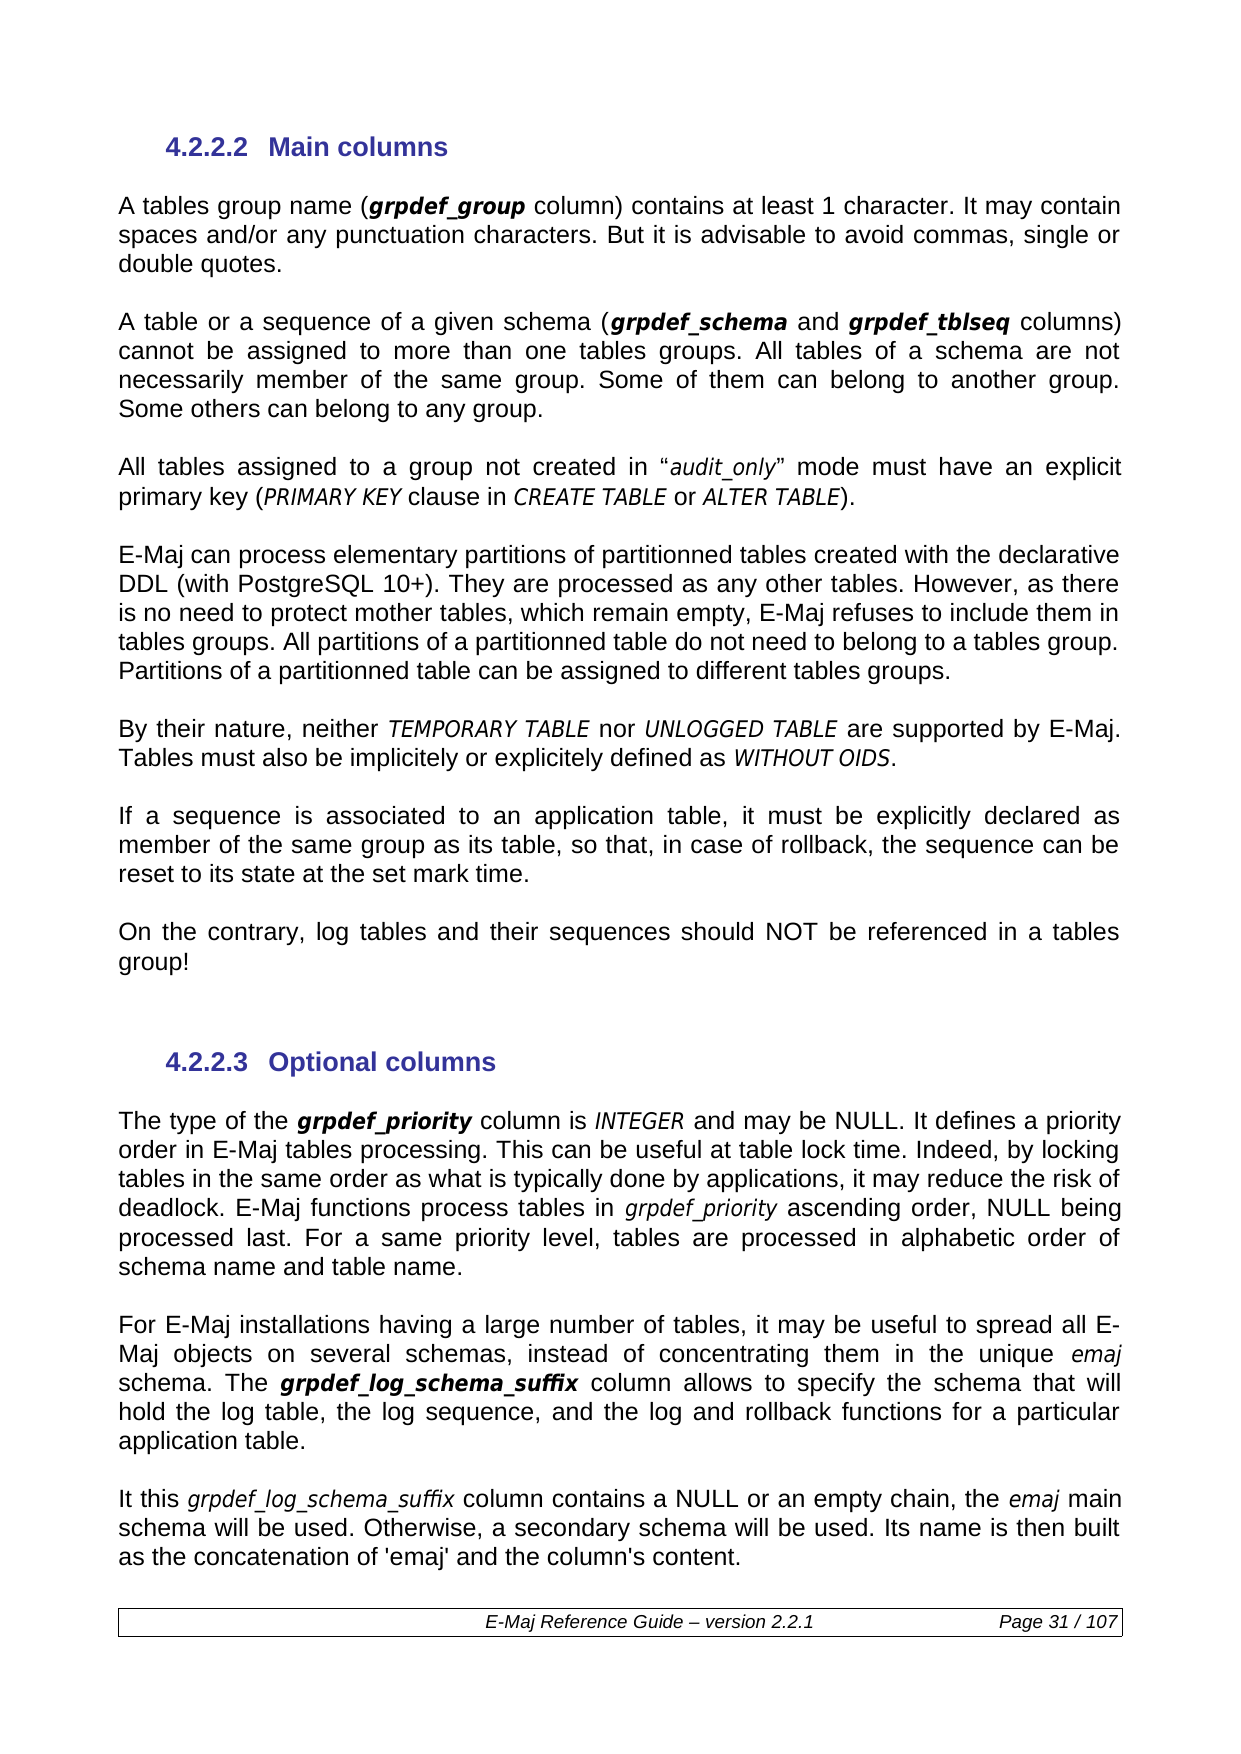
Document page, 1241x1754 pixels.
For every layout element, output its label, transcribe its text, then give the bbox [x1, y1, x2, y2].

text For E-Maj installations having a large number of tables, it may be useful to spread all E-Maj objects on several schemas, instead of concentrating them in the unique emaj schema. The grpdef_log_schema_suffix column allows to specify the schema that will hold the log table, the log sequence, and the log and rollback functions for a particular application table. [118, 1309, 1122, 1455]
text If a sequence is associated to an application table, it must be explicitly declared as member of the same group as its table, so that, in case of rollback, the sequence can be reset to its state at the set mark time. [118, 801, 1122, 888]
text It this grpdef_log_schema_suffix column contains a NULL or an empty chain, the emaj main schema will be used. Otherwise, a secondary schema will be used. Its name is then built as the concatenation of 'emaj' and the column's content. [118, 1484, 1122, 1571]
text On the contrary, log tables and their sequences should NOT be referenced in a tables group! [118, 917, 1122, 975]
subtitle Main columns [165, 131, 1122, 162]
text All tables assigned to a group not created in “audit_only” mode must have an explicit primary key (PRIMARY KEY clause in CREATE TABLE or ALTER TABLE). [118, 452, 1122, 510]
text A table or a sequence of a given schema (grpdef_schema and grpdef_tblseq columns) cannot be assigned to more than one tables groups. All tables of a schema are not necessarily member of the same group. Some of them can belong to another group. Some others can belong to any group. [118, 307, 1122, 423]
subtitle Optional columns [165, 1046, 1122, 1077]
text The type of the grpdef_priority column is INTEGER and may be NULL. It defines a priority order in E-Maj tables processing. This can be useful at table lock time. Indeed, by locking tables in the same order as what is typically done by applications, it may reduce the risk of deadlock. E-Maj functions process tables in grpdef_priority ascending order, NULL being processed last. For a same priority level, tables are processed in alphabetic order of schema name and table name. [118, 1106, 1122, 1281]
text By their nature, neither TEMPORARY TABLE nor UNLOGGED TABLE are supported by E-Maj. Tables must also be implicitely or explicitely defined as WITHOUT OIDS. [118, 714, 1122, 772]
text E-Maj can process elementary partitions of partitionned tables created with the declarative DDL (with PostgreSQL 10+). They are processed as any other tables. However, as there is no need to protect mother tables, which remain empty, E-Maj refuses to include them in tables groups. All partitions of a partitionned table do not need to belong to a tables group. Partitions of a partitionned table can be assigned to different tables groups. [118, 539, 1122, 685]
text A tables group name (grpdef_group column) contains at least 1 character. It may contain spaces and/or any punctuation characters. But it is advisable to avoid commas, single or double quotes. [118, 191, 1122, 278]
